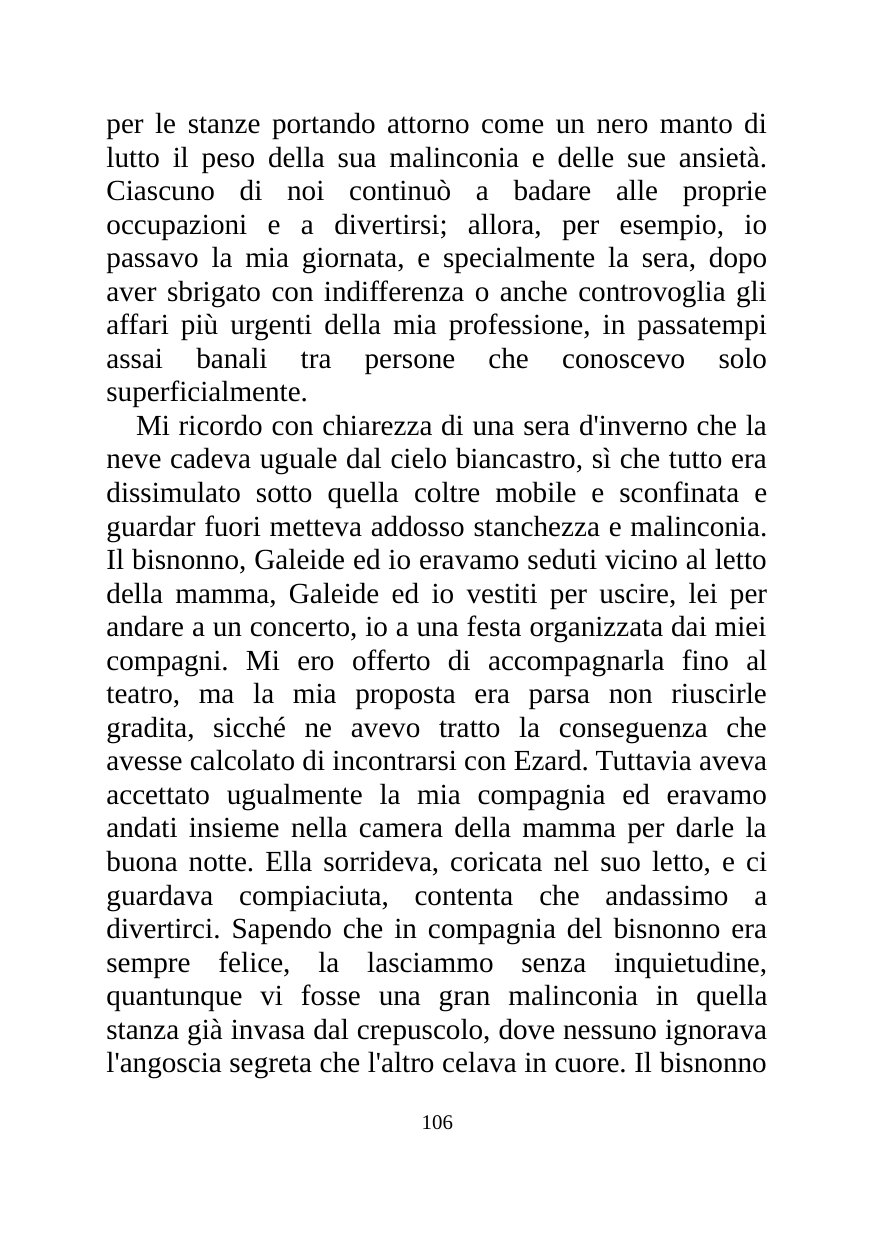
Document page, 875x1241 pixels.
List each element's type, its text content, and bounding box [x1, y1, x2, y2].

text Mi ricordo con chiarezza di una sera d'inverno che la neve cadeva uguale dal cielo biancastro, sì che tutto era dissimulato sotto quella coltre mobile e sconfinata e guardar fuori metteva addosso stanchezza e malinconia. Il bisnonno, Galeide ed io eravamo seduti vicino al letto della mamma, Galeide ed io vestiti per uscire, lei per andare a un concerto, io a una festa organizzata dai miei compagni. Mi ero offerto di accompagnarla fino al teatro, ma la mia proposta era parsa non riuscirle gradita, sicché ne avevo tratto la conseguenza che avesse calcolato di incontrarsi con Ezard. Tuttavia aveva accettato ugualmente la mia compagnia ed eravamo andati insieme nella camera della mamma per darle la buona notte. Ella sorrideva, coricata nel suo letto, e ci guardava compiaciuta, contenta che andassimo a divertirci. Sapendo che in compagnia del bisnonno era sempre felice, la lasciammo senza inquietudine, quantunque vi fosse una gran malinconia in quella stanza già invasa dal crepuscolo, dove nessuno ignorava l'angoscia segreta che l'altro celava in cuore. Il bisnonno [106, 408, 768, 1079]
text per le stanze portando attorno come un nero manto di lutto il peso della sua malinconia e delle sue ansietà. Ciascuno di noi continuò a badare alle proprie occupazioni e a divertirsi; allora, per esempio, io passavo la mia giornata, e specialmente la sera, dopo aver sbrigato con indifferenza o anche controvoglia gli affari più urgenti della mia professione, in passatempi assai banali tra persone che conoscevo solo superficialmente. [106, 106, 768, 408]
